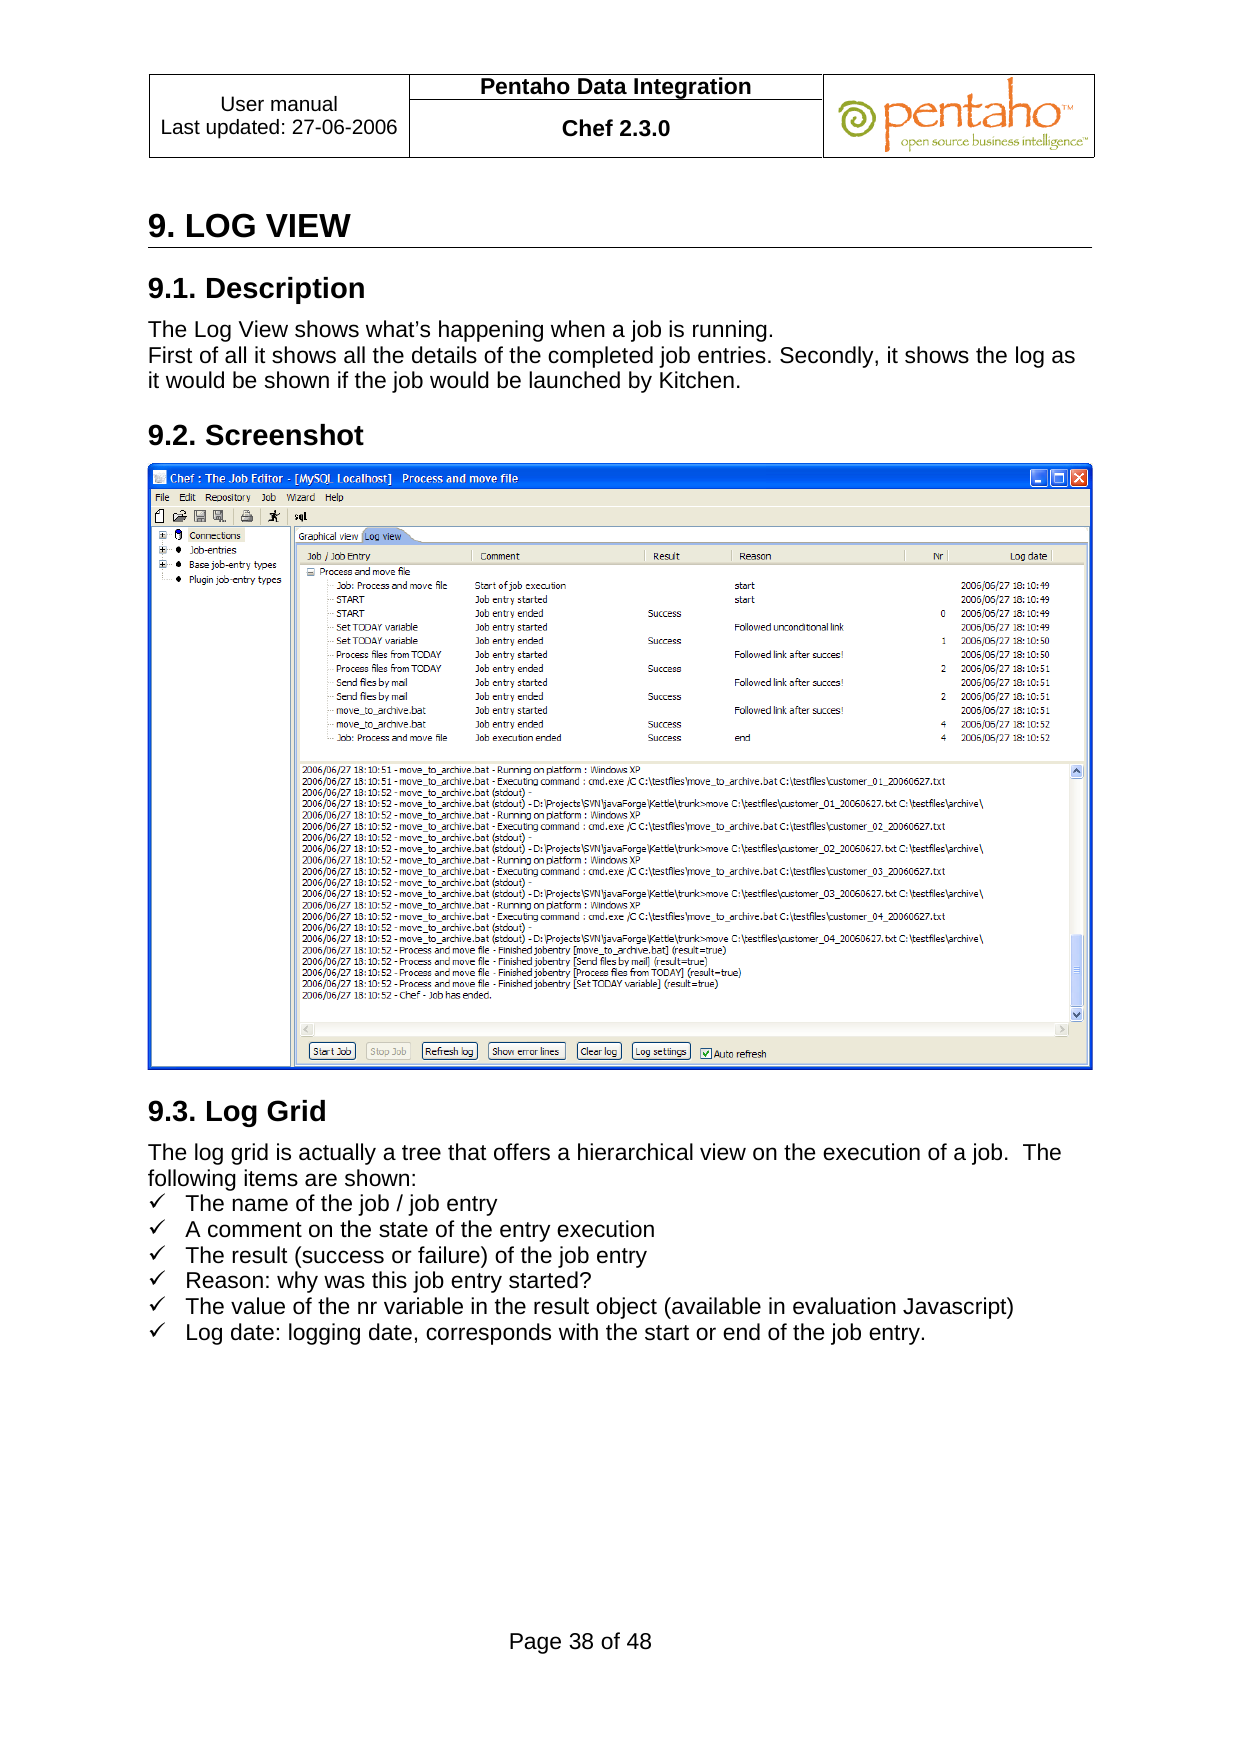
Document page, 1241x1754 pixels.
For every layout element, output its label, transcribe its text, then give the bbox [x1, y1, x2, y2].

list A comment on the state of the entry execution [148, 1217, 1092, 1242]
list Reason: why was this job entry started? [148, 1268, 1092, 1294]
list The result (success or failure) of the job entry [148, 1242, 1092, 1268]
subtitle Log Grid [148, 1095, 1092, 1127]
subtitle Screenshot [148, 419, 1092, 451]
subtitle Description [148, 272, 1092, 304]
list Log date: logging date, corresponds with the start or end of the job entry. [148, 1320, 1092, 1345]
list The name of the job / job entry [148, 1191, 1092, 1217]
list The value of the nr variable in the result object (available in evaluation Javascript) [148, 1294, 1092, 1320]
text First of all it shows all the details of the completed job entries. Secondly, it shows the log as it would be shown if the job would be launched by Kitchen. [148, 343, 1092, 394]
picture [147, 463, 1093, 1070]
text The Log View shows what’s happening when a job is running. [148, 317, 1092, 343]
subtitle Log View [148, 208, 1092, 247]
text The log grid is actually a tree that offers a hierarchical view on the execution of a job. The following items are shown: [148, 1140, 1092, 1191]
